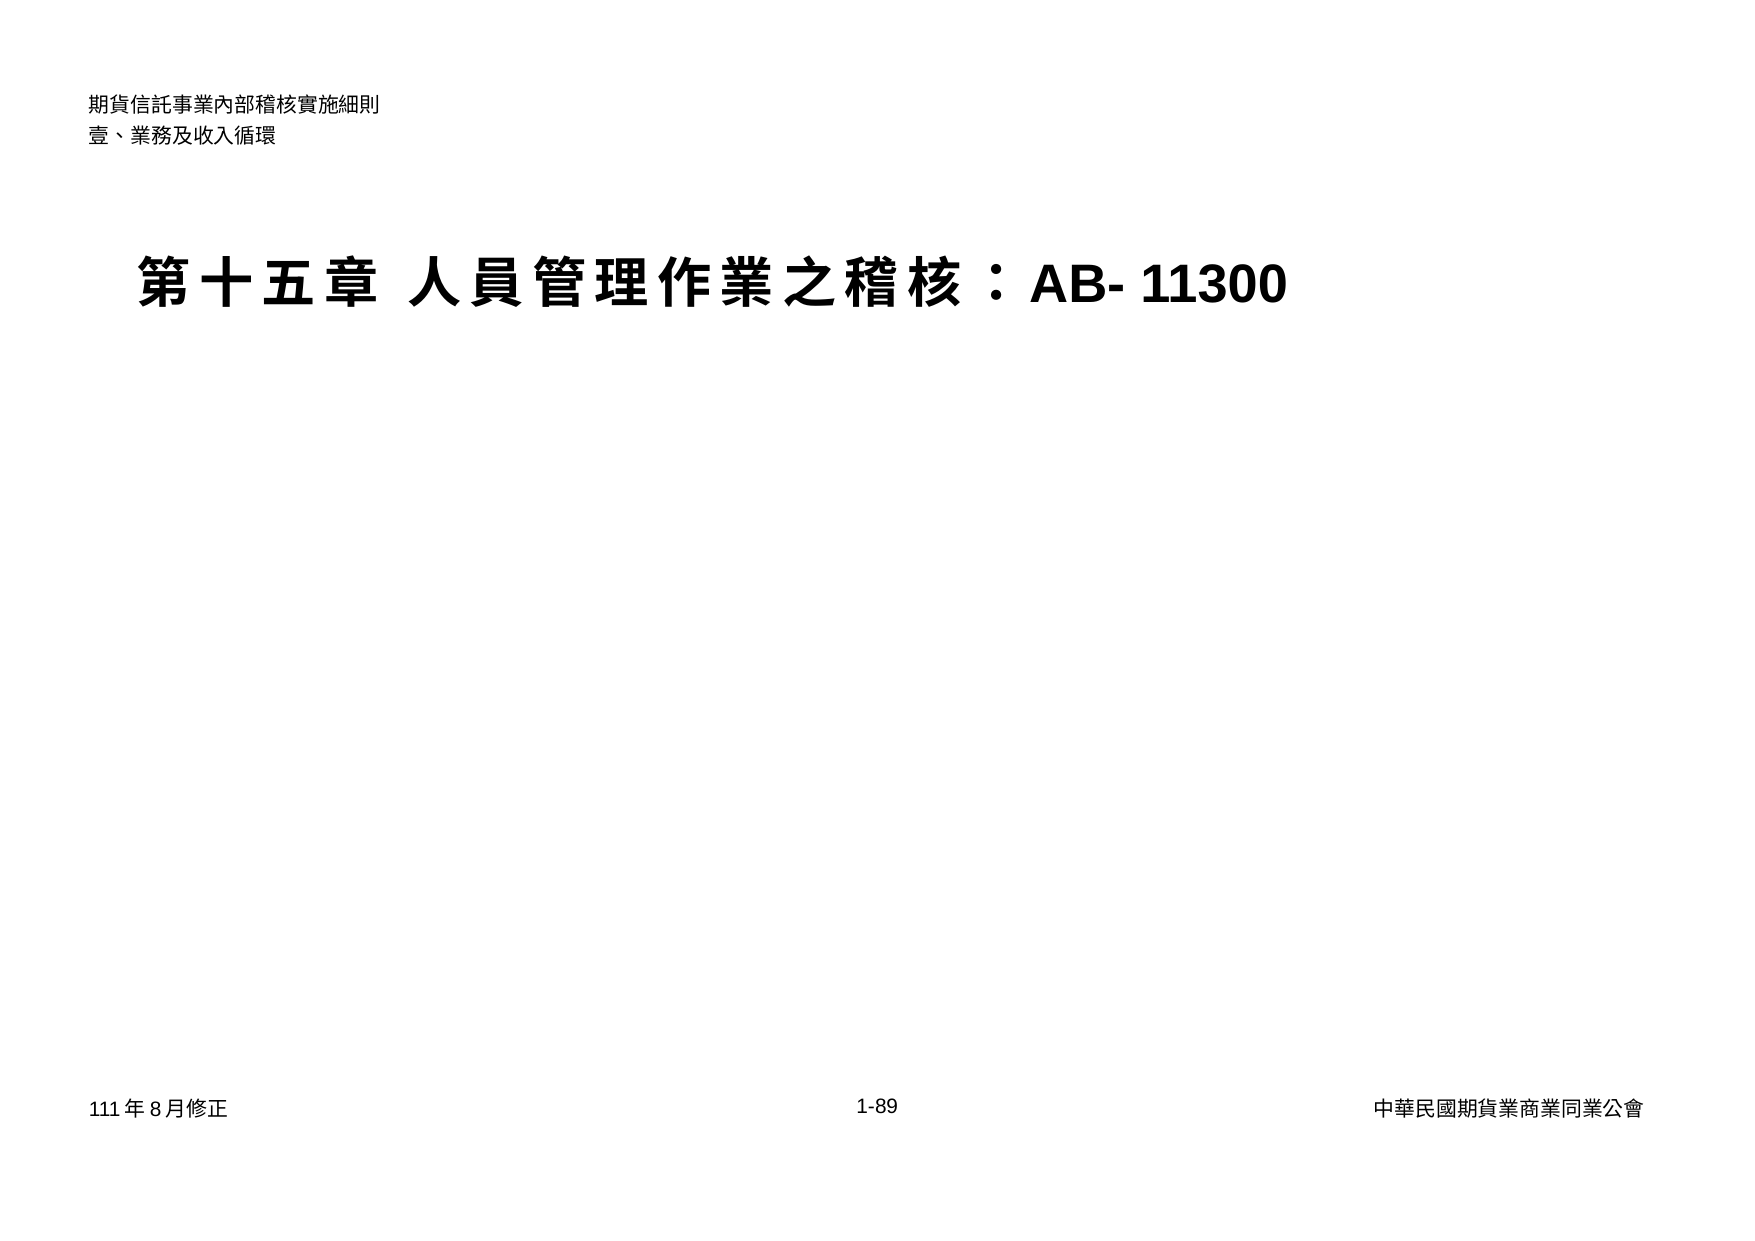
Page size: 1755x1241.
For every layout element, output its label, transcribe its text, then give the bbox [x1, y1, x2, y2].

subtitle 人員管理作業之稽核：AB- 11300 [128, 195, 1663, 320]
